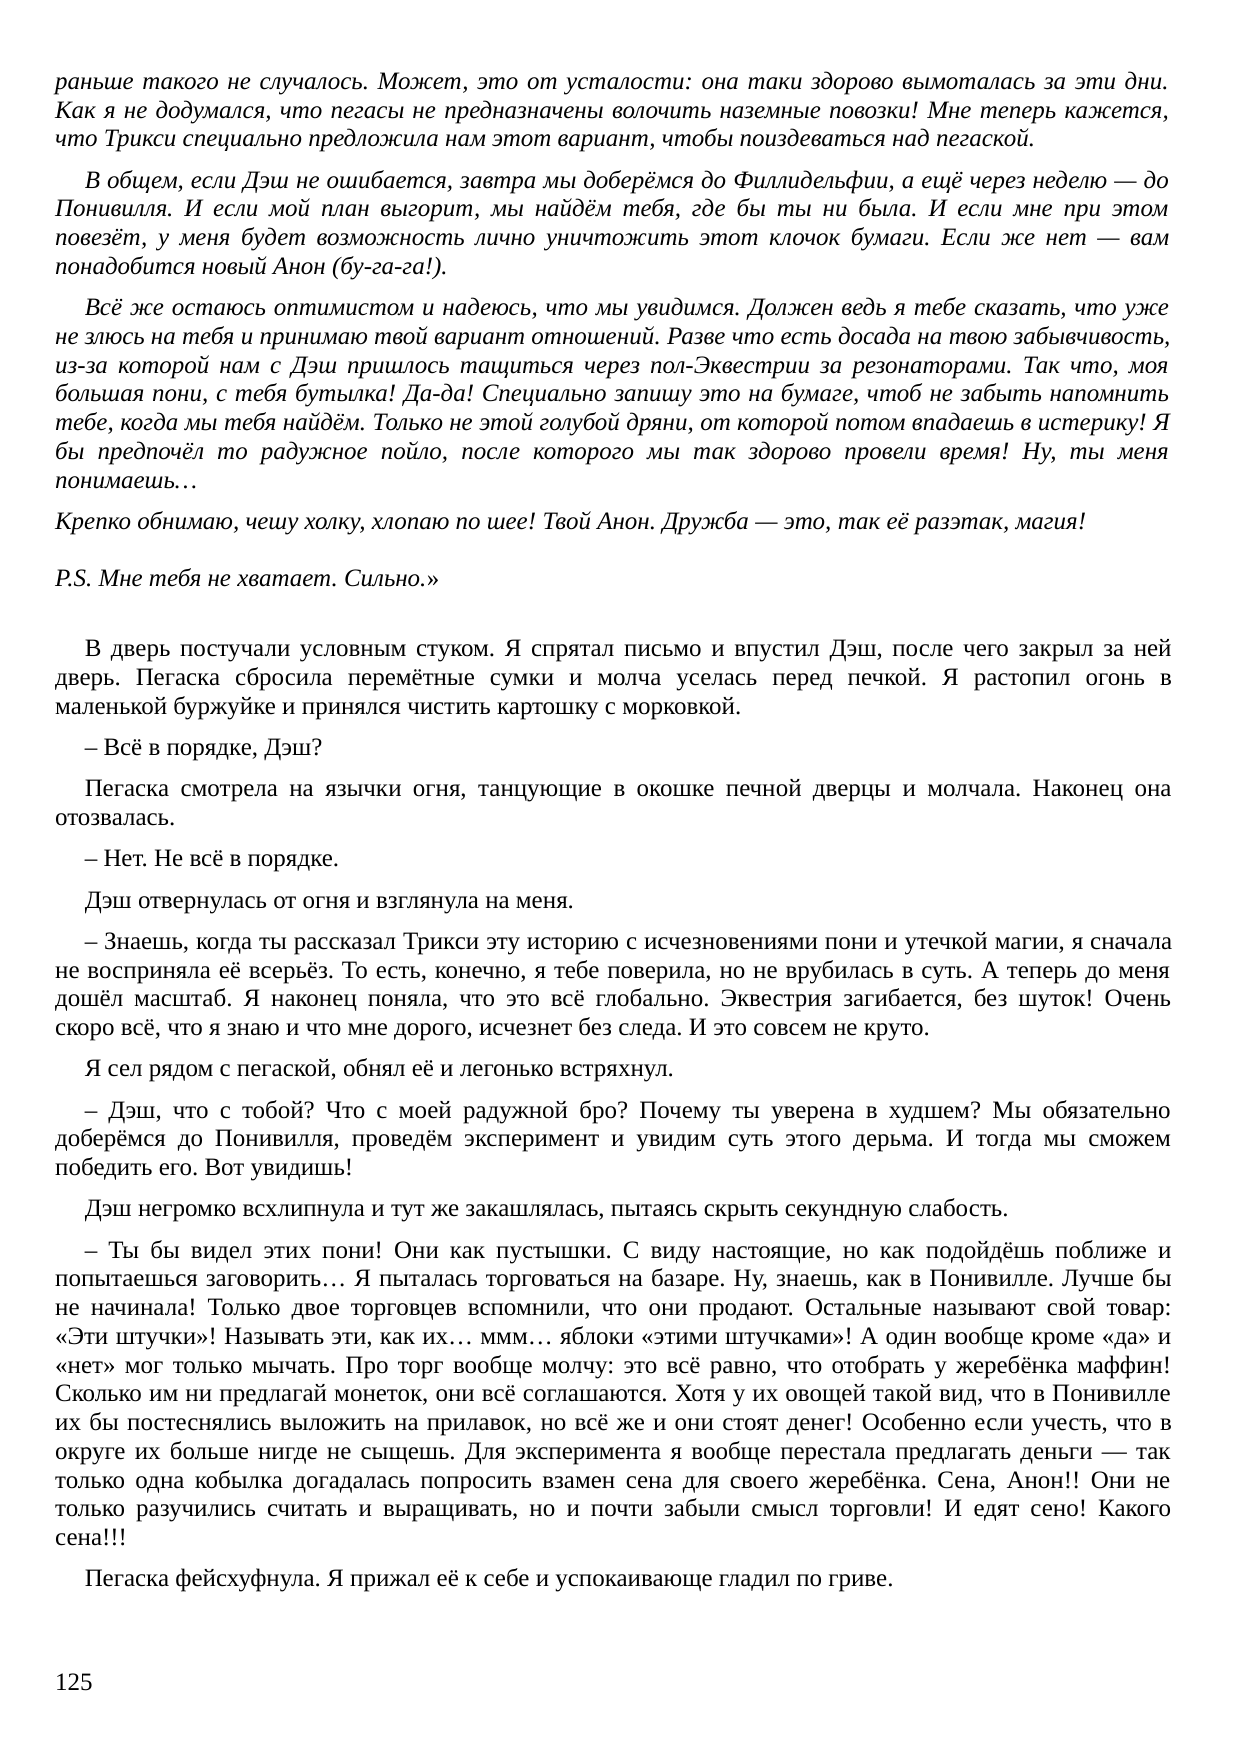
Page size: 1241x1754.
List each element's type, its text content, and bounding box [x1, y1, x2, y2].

text Дэш отвернулась от огня и взглянула на меня. [55, 885, 1173, 913]
text Пегаска фейсхуфнула. Я прижал её к себе и успокаивающе гладил по гриве. [55, 1563, 1173, 1592]
text Крепко обнимаю, чешу холку, хлопаю по шее! Твой Анон. Дружба — это, так её разэтак, магия! [55, 506, 1173, 535]
text – Всё в порядке, Дэш? [55, 732, 1173, 761]
text Пегаска смотрела на язычки огня, танцующие в окошке печной дверцы и молчала. Наконец она отозвалась. [55, 773, 1173, 831]
text – Ты бы видел этих пони! Они как пустышки. С виду настоящие, но как подойдёшь поближе и попытаешься заговорить… Я пыталась торговаться на базаре. Ну, знаешь, как в Понивилле. Лучше бы не начинала! Только двое торговцев вспомнили, что они продают. Остальные называют свой товар: «Эти штучки»! Называть эти, как их… ммм… яблоки «этими штучками»! А один вообще кроме «да» и «нет» мог только мычать. Про торг вообще молчу: это всё равно, что отобрать у жеребёнка маффин! Сколько им ни предлагай монеток, они всё соглашаются. Хотя у их овощей такой вид, что в Понивилле их бы постеснялись выложить на прилавок, но всё же и они стоят денег! Особенно если учесть, что в округе их больше нигде не сыщешь. Для эксперимента я вообще перестала предлагать деньги — так только одна кобылка догадалась попросить взамен сена для своего жеребёнка. Сена, Анон!! Они не только разучились считать и выращивать, но и почти забыли смысл торговли! И едят сено! Какого сена!!! [55, 1235, 1173, 1551]
text Я сел рядом с пегаской, обнял её и легонько встряхнул. [55, 1053, 1173, 1082]
text Дэш негромко всхлипнула и тут же закашлялась, пытаясь скрыть секундную слабость. [55, 1193, 1173, 1222]
text раньше такого не случалось. Может, это от усталости: она таки здорово вымоталась за эти дни. Как я не додумался, что пегасы не предназначены волочить наземные повозки! Мне теперь кажется, что Трикси специально предложила нам этот вариант, чтобы поиздеваться над пегаской. [55, 66, 1173, 152]
text – Нет. Не всё в порядке. [55, 843, 1173, 872]
text P.S. Мне тебя не хватает. Сильно.» [55, 563, 1173, 592]
text Всё же остаюсь оптимистом и надеюсь, что мы увидимся. Должен ведь я тебе сказать, что уже не злюсь на тебя и принимаю твой вариант отношений. Разве что есть досада на твою забывчивость, из-за которой нам с Дэш пришлось тащиться через пол-Эквестрии за резонаторами. Так что, моя большая пони, с тебя бутылка! Да-да! Специально запишу это на бумаге, чтоб не забыть напомнить тебе, когда мы тебя найдём. Только не этой голубой дряни, от которой потом впадаешь в истерику! Я бы предпочёл то радужное пойло, после которого мы так здорово провели время! Ну, ты меня понимаешь… [55, 292, 1173, 493]
text В общем, если Дэш не ошибается, завтра мы доберёмся до Филлидельфии, а ещё через неделю — до Понивилля. И если мой план выгорит, мы найдём тебя, где бы ты ни была. И если мне при этом повезёт, у меня будет возможность лично уничтожить этот клочок бумаги. Если же нет — вам понадобится новый Анон (бу-га-га!). [55, 165, 1173, 280]
text В дверь постучали условным стуком. Я спрятал письмо и впустил Дэш, после чего закрыл за ней дверь. Пегаска сбросила перемётные сумки и молча уселась перед печкой. Я растопил огонь в маленькой буржуйке и принялся чистить картошку с морковкой. [55, 633, 1173, 720]
text – Дэш, что с тобой? Что с моей радужной бро? Почему ты уверена в худшем? Мы обязательно доберёмся до Понивилля, проведём эксперимент и увидим суть этого дерьма. И тогда мы сможем победить его. Вот увидишь! [55, 1095, 1173, 1181]
text – Знаешь, когда ты рассказал Трикси эту историю с исчезновениями пони и утечкой магии, я сначала не восприняла её всерьёз. То есть, конечно, я тебе поверила, но не врубилась в суть. А теперь до меня дошёл масштаб. Я наконец поняла, что это всё глобально. Эквестрия загибается, без шуток! Очень скоро всё, что я знаю и что мне дорого, исчезнет без следа. И это совсем не круто. [55, 926, 1173, 1041]
